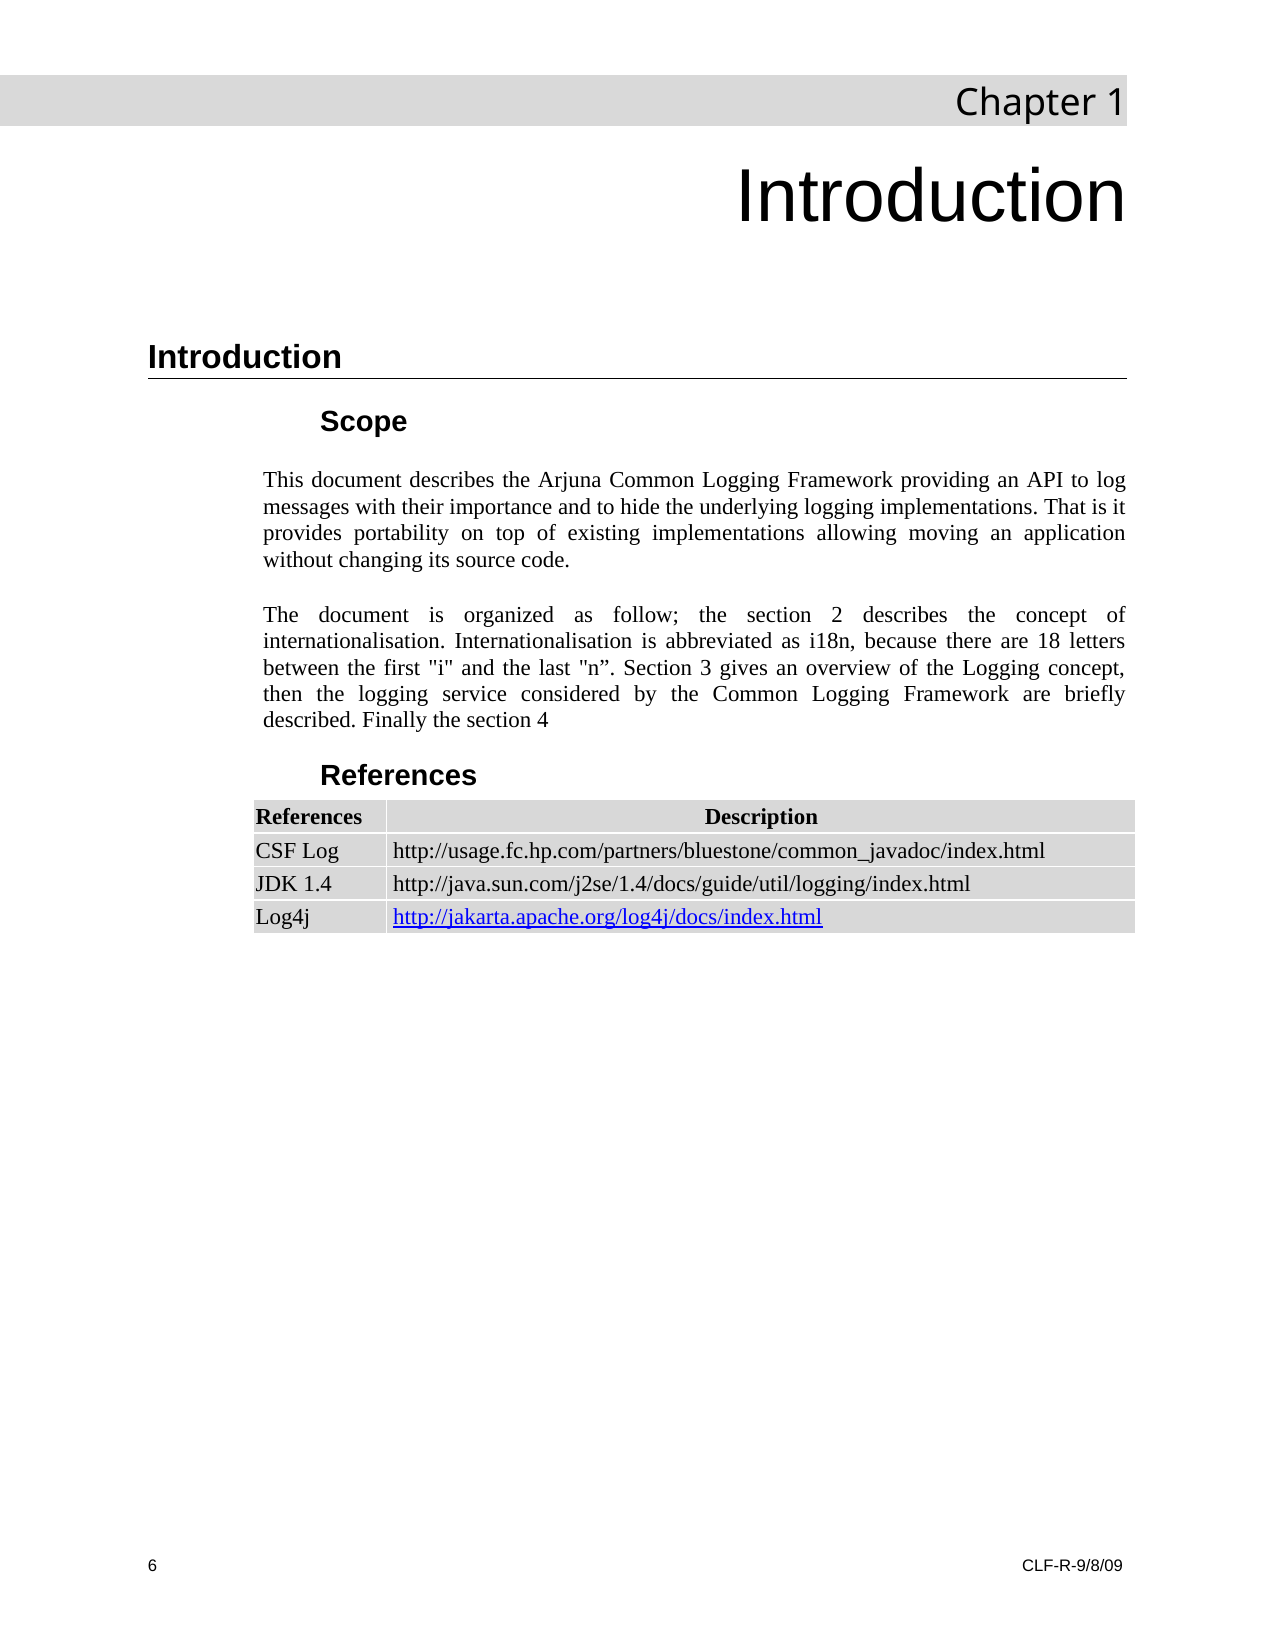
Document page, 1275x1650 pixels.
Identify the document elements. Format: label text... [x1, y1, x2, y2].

table_header References [254, 800, 386, 832]
text The document is organized as follow; the section 2 describes the concept of internationalisation. Internationalisation is abbreviated as i18n, because there are 18 letters between the first "i" and the last "n”. Section 3 gives an overview of the Logging concept, then the logging service considered by the Common Logging Framework are briefly described. Finally the section 4 [263, 601, 1127, 733]
table_cell http://java.sun.com/j2se/1.4/docs/guide/util/logging/index.html [387, 867, 1135, 899]
subtitle References [148, 758, 1127, 791]
table_cell http://jakarta.apache.org/log4j/docs/index.html [387, 901, 1135, 933]
subtitle Scope [148, 404, 1127, 437]
table_header Description [387, 800, 1135, 832]
table_cell http://usage.fc.hp.com/partners/bluestone/common_javadoc/index.html [387, 834, 1135, 866]
text This document describes the Arjuna Common Logging Framework providing an API to log messages with their importance and to hide the underlying logging implementations. That is it provides portability on top of existing implementations allowing moving an application without changing its source code. [263, 467, 1127, 572]
table_cell JDK 1.4 [254, 867, 386, 899]
title Introduction [263, 151, 1127, 237]
subtitle Introduction [148, 337, 1127, 378]
table_cell Log4j [254, 901, 386, 933]
table_cell CSF Log [254, 834, 386, 866]
